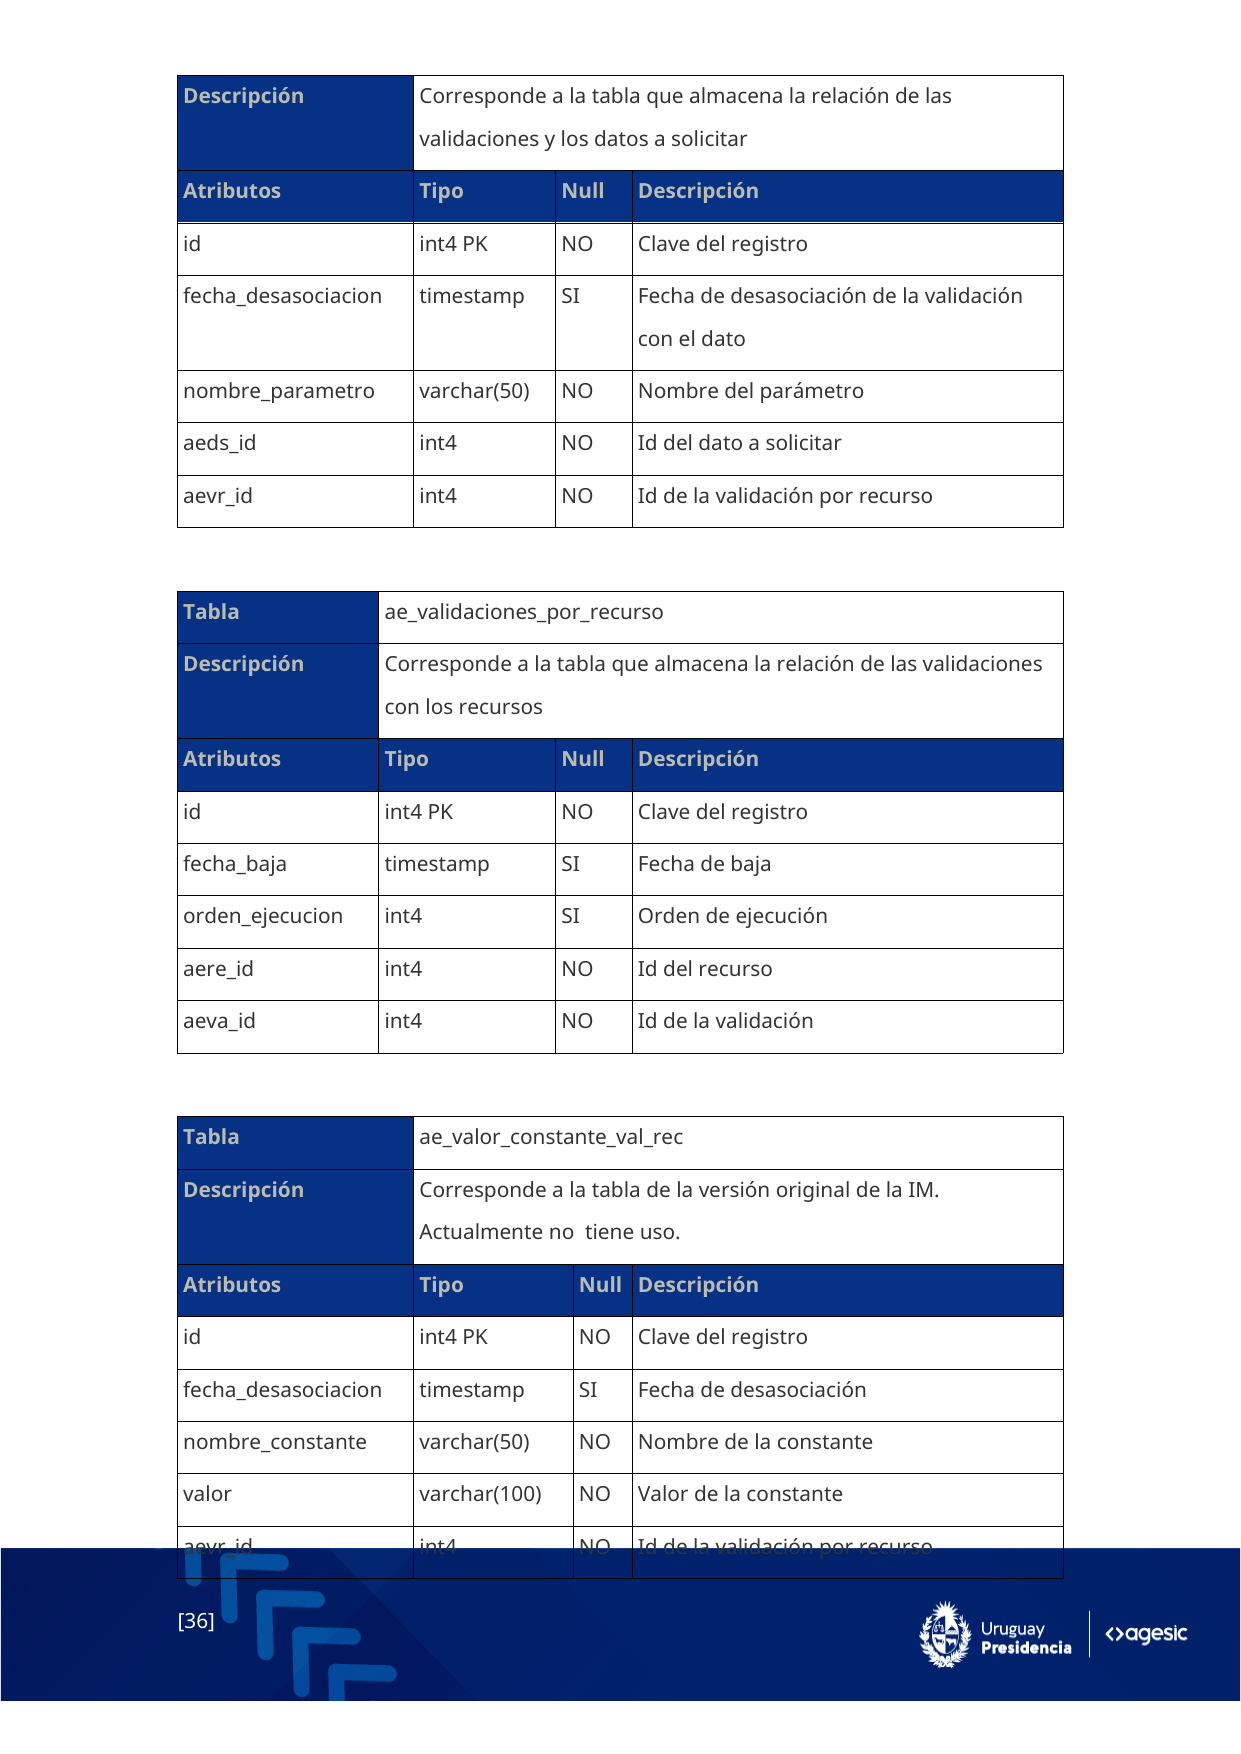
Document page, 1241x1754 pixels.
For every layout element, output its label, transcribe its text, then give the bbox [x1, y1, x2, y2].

table_cell Null [574, 1265, 632, 1316]
table_cell valor [178, 1474, 413, 1526]
table_cell Null [556, 739, 632, 791]
table_cell nombre_parametro [178, 371, 413, 422]
table_cell SI [556, 896, 632, 948]
table_cell Descripción [633, 739, 1063, 791]
table_cell NO [574, 1422, 632, 1473]
table_cell fecha_baja [178, 844, 378, 895]
table_header Tabla [178, 592, 378, 643]
table_cell Orden de ejecución [633, 896, 1063, 948]
table_cell Tipo [414, 1265, 573, 1316]
table_header Tabla [178, 1117, 413, 1169]
table_cell Corresponde a la tabla que almacena la relación de las validaciones con los recursos [379, 644, 1063, 738]
table_cell id [178, 224, 413, 275]
table_cell NO [556, 949, 632, 1000]
table_cell Nombre del parámetro [633, 371, 1063, 422]
table_cell int4 [379, 896, 555, 948]
table_cell Clave del registro [633, 1317, 1063, 1368]
table_cell Id del recurso [633, 949, 1063, 1000]
table_cell varchar(100) [414, 1474, 573, 1526]
table_cell NO [556, 476, 632, 527]
table_cell Atributos [178, 739, 378, 791]
table_cell int4 [414, 1527, 573, 1548]
table_cell Tipo [379, 739, 555, 791]
table_cell Descripción [178, 1170, 413, 1264]
table_cell Clave del registro [633, 224, 1063, 275]
table_cell Null [556, 171, 632, 222]
table_cell NO [556, 224, 632, 275]
table_cell Fecha de desasociación [633, 1370, 1063, 1421]
table_cell Corresponde a la tabla de la versión original de la IM. Actualmente no tiene uso. [414, 1170, 1063, 1264]
table_cell aevr_id [178, 476, 413, 527]
table_cell Valor de la constante [633, 1474, 1063, 1526]
table_cell Tipo [414, 171, 555, 222]
table_cell varchar(50) [414, 1422, 573, 1473]
table_cell Descripción [633, 1265, 1063, 1316]
table_cell NO [574, 1527, 632, 1548]
table_cell Atributos [178, 1265, 413, 1316]
table_cell int4 [379, 1001, 555, 1052]
table_cell Id del dato a solicitar [633, 423, 1063, 474]
table_header ae_validaciones_por_recurso [379, 592, 1063, 643]
table_cell NO [556, 1001, 632, 1052]
table_cell timestamp [379, 844, 555, 895]
table_cell id [178, 792, 378, 843]
table_cell Clave del registro [633, 792, 1063, 843]
table_cell NO [574, 1317, 632, 1368]
table_cell int4 PK [414, 1317, 573, 1368]
table_cell NO [556, 423, 632, 474]
table_cell int4 [414, 476, 555, 527]
table_cell varchar(50) [414, 371, 555, 422]
table_cell fecha_desasociacion [178, 276, 413, 370]
table_cell Descripción [178, 644, 378, 738]
table_cell Nombre de la constante [633, 1422, 1063, 1473]
table_cell SI [556, 276, 632, 370]
table_cell SI [556, 844, 632, 895]
table_cell int4 [379, 949, 555, 1000]
table_cell aevr_id [178, 1527, 413, 1548]
table_cell Corresponde a la tabla que almacena la relación de las validaciones y los datos a solicitar [414, 76, 1063, 170]
table_cell Atributos [178, 171, 413, 222]
table_cell Fecha de desasociación de la validación con el dato [633, 276, 1063, 370]
table_cell timestamp [414, 1370, 573, 1421]
table_cell Id de la validación [633, 1001, 1063, 1052]
table_cell Id de la validación por recurso [633, 1527, 1063, 1548]
table_cell id [178, 1317, 413, 1368]
table_cell aeds_id [178, 423, 413, 474]
table_cell NO [574, 1474, 632, 1526]
table_header ae_valor_constante_val_rec [414, 1117, 1063, 1169]
table_cell SI [574, 1370, 632, 1421]
table_cell int4 PK [414, 224, 555, 275]
table_cell Descripción [178, 76, 413, 170]
table_cell aeva_id [178, 1001, 378, 1052]
table_cell Descripción [633, 171, 1063, 222]
table_cell int4 PK [379, 792, 555, 843]
table_cell int4 [414, 423, 555, 474]
table_cell Id de la validación por recurso [633, 476, 1063, 527]
table_cell NO [556, 371, 632, 422]
table_cell Fecha de baja [633, 844, 1063, 895]
table_cell orden_ejecucion [178, 896, 378, 948]
table_cell nombre_constante [178, 1422, 413, 1473]
table_cell NO [556, 792, 632, 843]
table_cell aere_id [178, 949, 378, 1000]
table_cell timestamp [414, 276, 555, 370]
table_cell fecha_desasociacion [178, 1370, 413, 1421]
